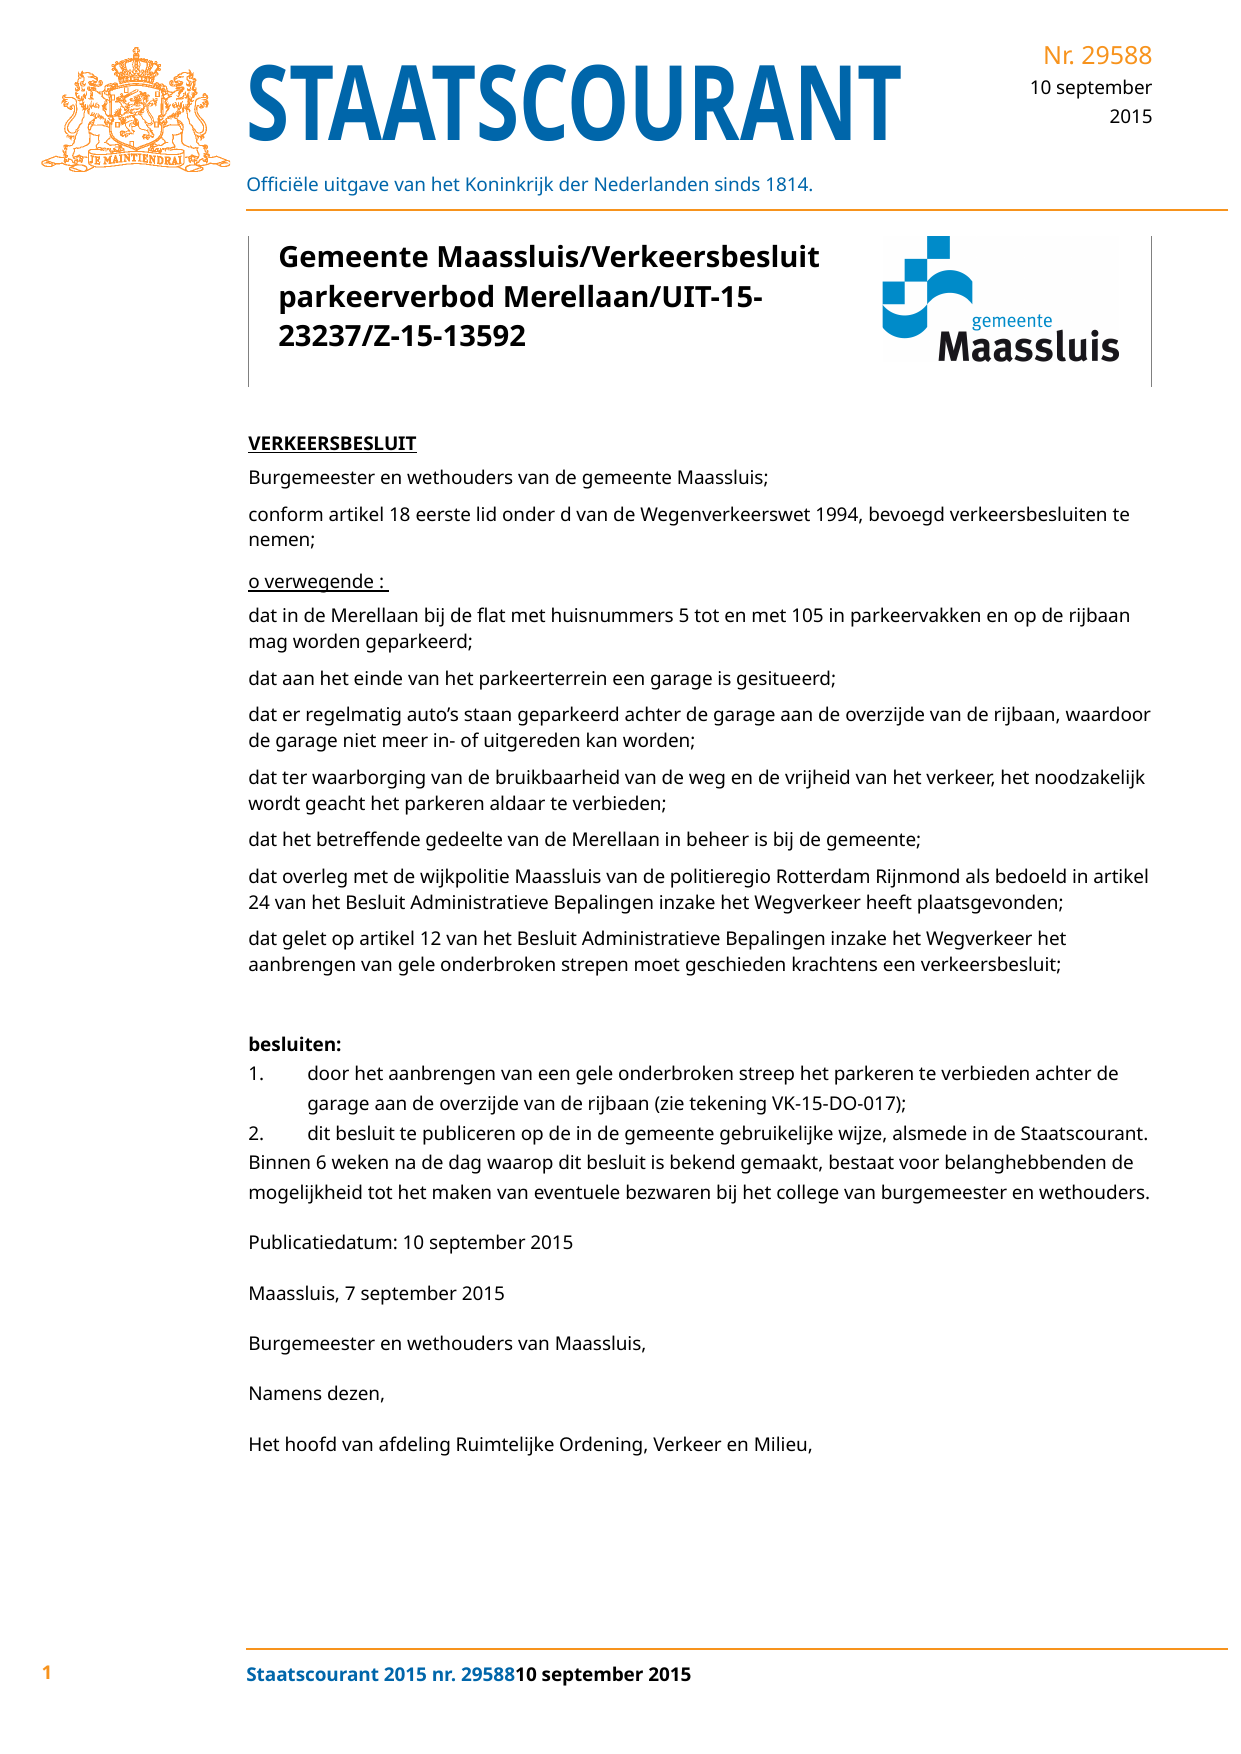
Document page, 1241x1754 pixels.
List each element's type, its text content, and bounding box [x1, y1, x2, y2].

list door het aanbrengen van een gele onderbroken streep het parkeren te verbieden achter de garage aan de overzijde van de rijbaan (zie tekening VK-15-DO-017); [248, 1061, 1152, 1116]
text dat gelet op artikel 12 van het Besluit Administratieve Bepalingen inzake het Wegverkeer het aanbrengen van gele onderbroken strepen moet geschieden krachtens een verkeersbesluit; [248, 926, 1152, 977]
picture [882, 236, 927, 281]
text dat in de Merellaan bij de flat met huisnummers 5 tot en met 105 in parkeervakken en op de rijbaan mag worden geparkeerd; [248, 603, 1152, 654]
picture [41, 47, 231, 172]
table_header [850, 236, 1151, 387]
text Het hoofd van afdeling Ruimtelijke Ordening, Verkeer en Milieu, [248, 1431, 1152, 1457]
text VERKEERSBESLUIT [248, 430, 1152, 456]
text Burgemeester en wethouders van Maassluis, [248, 1330, 1152, 1356]
text besluiten: [248, 1031, 1152, 1057]
text dat ter waarborging van de bruikbaarheid van de weg en de vrijheid van het verkeer, het noodzakelijk wordt geacht het parkeren aldaar te verbieden; [248, 764, 1152, 816]
picture [882, 236, 1119, 362]
text dat aan het einde van het parkeerterrein een garage is gesitueerd; [248, 665, 1152, 691]
text Maassluis, 7 september 2015 [248, 1280, 1152, 1306]
text dat er regelmatig auto’s staan geparkeerd achter de garage aan de overzijde van de rijbaan, waardoor de garage niet meer in- of uitgereden kan worden; [248, 702, 1152, 753]
table_header Gemeente Maassluis/Verkeersbesluit parkeerverbod Merellaan/UIT-15-23237/Z-15-13592 [249, 236, 850, 387]
text Binnen 6 weken na de dag waarop dit besluit is bekend gemaakt, bestaat voor belanghebbenden de mogelijkheid tot het maken van eventuele bezwaren bij het college van burgemeester en wethouders. [248, 1149, 1152, 1205]
text Publicatiedatum: 10 september 2015 [248, 1229, 1152, 1255]
text Burgemeester en wethouders van de gemeente Maassluis; [248, 464, 1152, 490]
text Namens dezen, [248, 1381, 1152, 1406]
text conform artikel 18 eerste lid onder d van de Wegenverkeerswet 1994, bevoegd verkeersbesluiten te nemen; [248, 501, 1152, 552]
text dat overleg met de wijkpolitie Maassluis van de politieregio Rotterdam Rijnmond als bedoeld in artikel 24 van het Besluit Administratieve Bepalingen inzake het Wegverkeer heeft plaatsgevonden; [248, 863, 1152, 914]
text dat het betreffende gedeelte van de Merellaan in beheer is bij de gemeente; [248, 826, 1152, 852]
list dit besluit te publiceren op de in de gemeente gebruikelijke wijze, alsmede in de Staatscourant. [248, 1120, 1152, 1146]
text o verwegende : [248, 568, 1152, 594]
